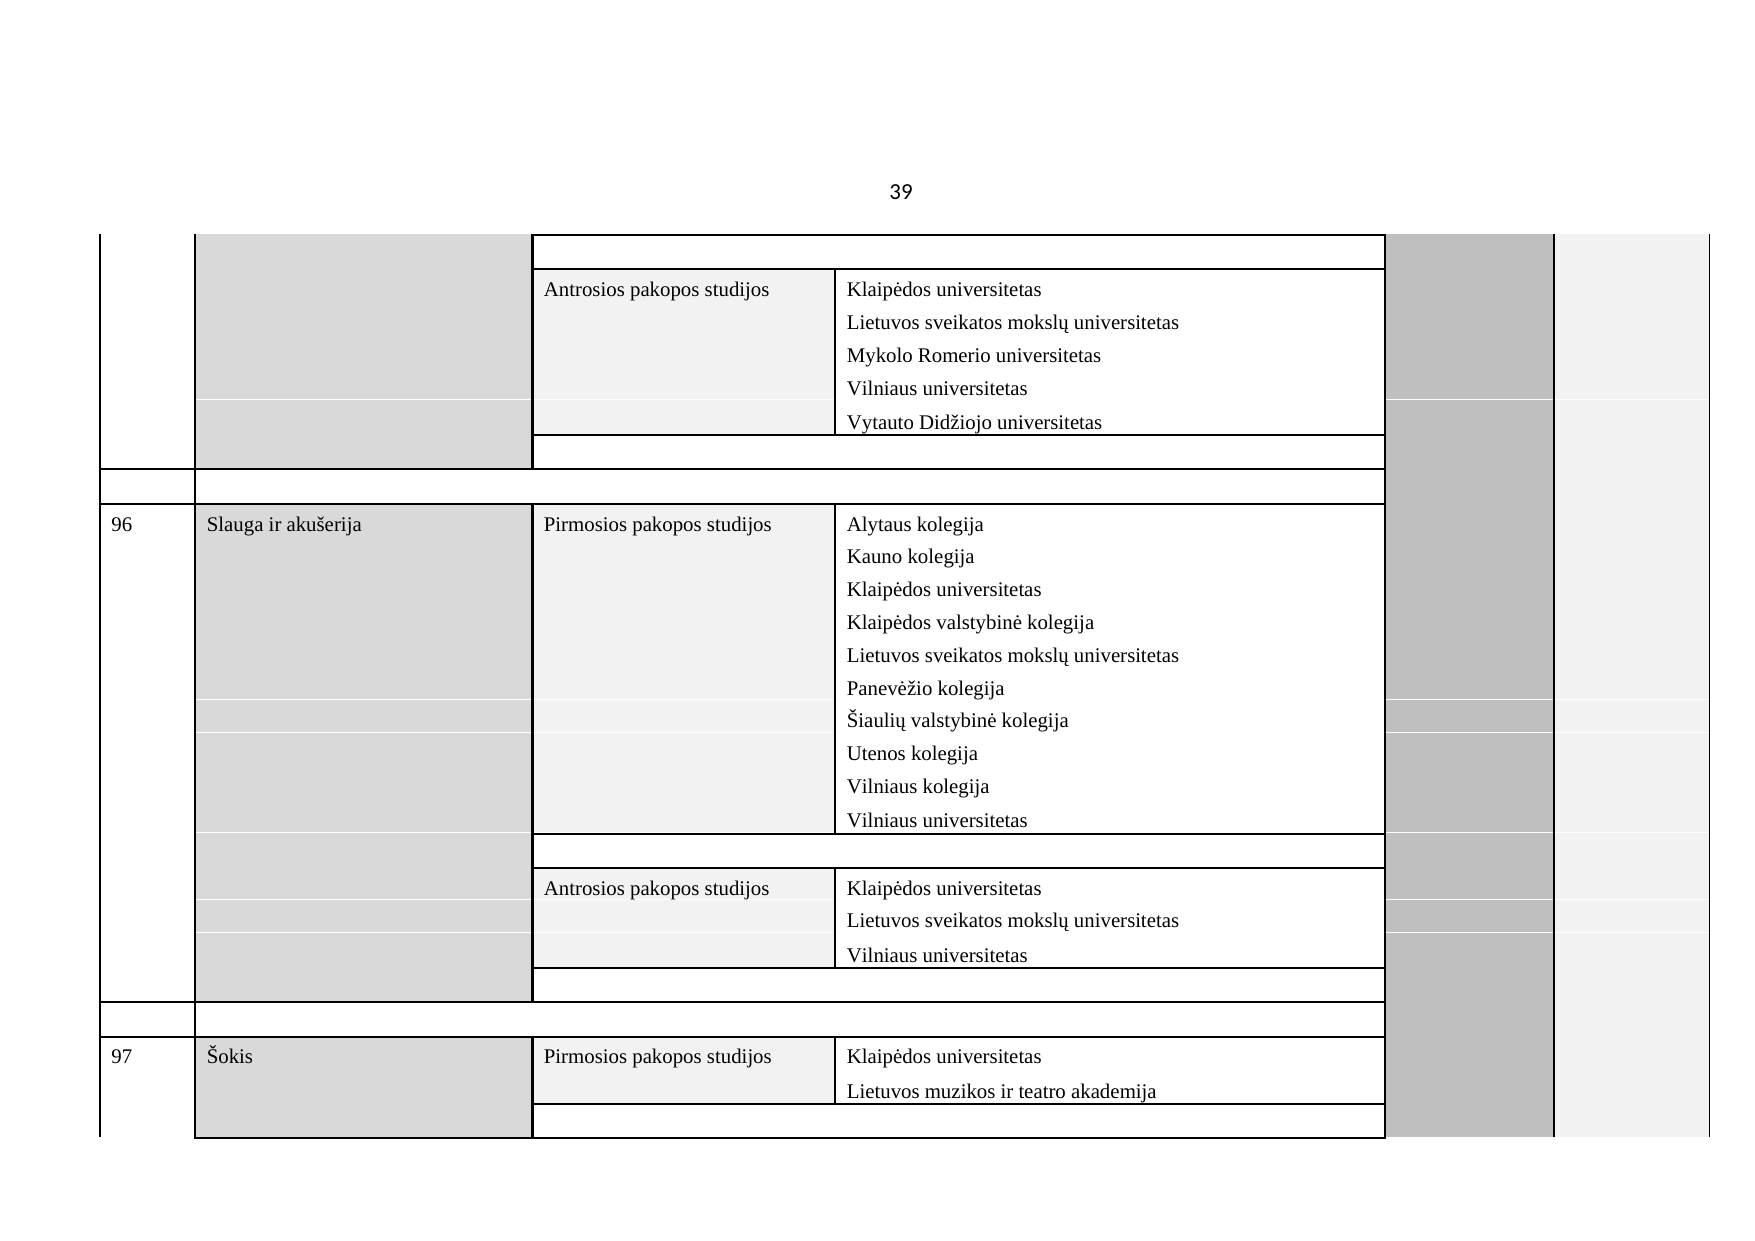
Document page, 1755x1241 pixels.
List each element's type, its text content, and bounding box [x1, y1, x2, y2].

table_cell [1386, 1068, 1553, 1103]
table_cell Klaipėdos valstybinė kolegija [836, 601, 1384, 634]
table_cell [534, 634, 834, 667]
table_cell [196, 933, 531, 967]
table_cell [534, 933, 834, 967]
table_cell [101, 634, 194, 667]
table_cell [1386, 536, 1553, 568]
table_cell [101, 367, 194, 399]
table_cell [1386, 234, 1553, 268]
table_cell [534, 334, 834, 367]
table_cell [101, 667, 194, 699]
table_cell Pirmosios pakopos studijos Suma [534, 835, 1384, 867]
table_cell [1386, 400, 1553, 434]
table_cell [1386, 967, 1553, 1001]
table_cell [196, 765, 531, 798]
table_cell [1555, 765, 1709, 798]
table_cell [196, 334, 531, 367]
table_cell [534, 301, 834, 334]
table_cell [101, 1003, 194, 1036]
table_cell [196, 268, 531, 301]
table_cell [1386, 503, 1553, 536]
table_cell [534, 601, 834, 634]
table_cell [1555, 867, 1709, 899]
table_cell Klaipėdos universitetas [836, 270, 1384, 301]
table_cell [196, 1068, 531, 1103]
table_cell [196, 634, 531, 667]
table_cell [101, 900, 194, 932]
table_cell [101, 967, 194, 1001]
table_cell [196, 700, 531, 732]
table_cell [101, 867, 194, 899]
table_cell Vilniaus universitetas [836, 798, 1384, 832]
table_cell [1555, 900, 1709, 932]
table_cell [1386, 700, 1553, 732]
table_cell [1555, 1103, 1709, 1137]
table_cell Klaipėdos universitetas [836, 1038, 1384, 1068]
table_cell [101, 765, 194, 798]
table_cell Lietuvos muzikos ir teatro akademija [836, 1068, 1384, 1103]
table_cell [101, 798, 194, 832]
table_cell [196, 1103, 531, 1137]
table_cell [1555, 601, 1709, 634]
table_cell [1555, 1001, 1709, 1036]
table_cell [534, 568, 834, 601]
table_cell [1555, 700, 1709, 732]
table_cell Psichologija Suma [196, 470, 532, 503]
table_cell [1555, 798, 1709, 832]
table_cell [196, 536, 531, 568]
table_cell Lietuvos sveikatos mokslų universitetas [836, 301, 1384, 334]
table_cell Kauno kolegija [836, 536, 1384, 568]
table_cell [1555, 967, 1709, 1001]
table_cell [196, 833, 531, 867]
table_cell [1386, 468, 1553, 503]
table_cell [1386, 833, 1553, 867]
table_cell [1386, 933, 1553, 967]
table_cell [534, 1068, 834, 1103]
table_cell [1555, 733, 1709, 765]
table_cell [101, 1068, 194, 1103]
table_cell [1386, 301, 1553, 334]
table_cell [1555, 234, 1709, 268]
table_cell [1555, 400, 1709, 434]
table_cell [1555, 667, 1709, 699]
table_cell Mykolo Romerio universitetas [836, 334, 1384, 367]
table_cell [534, 700, 834, 732]
table_cell [196, 367, 531, 399]
table_cell [1555, 468, 1709, 503]
table_cell [101, 434, 194, 468]
table_cell [1386, 1103, 1553, 1137]
table_cell [1555, 367, 1709, 399]
table_cell [101, 733, 194, 765]
table_cell Pirmosios pakopos studijos [534, 1038, 834, 1068]
table_cell [196, 434, 531, 468]
table_cell Klaipėdos universitetas [836, 869, 1384, 899]
table_cell [534, 798, 834, 832]
table_cell [1555, 334, 1709, 367]
table_cell [1555, 536, 1709, 568]
table_cell [534, 367, 834, 399]
table_cell [101, 268, 194, 301]
table_cell Vilniaus universitetas [836, 367, 1384, 399]
table_cell [1386, 568, 1553, 601]
table_cell [1386, 733, 1553, 765]
table_cell [1386, 667, 1553, 699]
table_cell [1555, 268, 1709, 301]
table_cell [101, 536, 194, 568]
table_cell [534, 536, 834, 568]
table_cell 96 [101, 505, 194, 536]
table_cell [533, 470, 835, 503]
table_cell Antrosios pakopos studijos Suma [534, 436, 1384, 468]
table_cell [1386, 867, 1553, 899]
table_cell Pirmosios pakopos studijos [534, 505, 834, 536]
table_cell [1386, 601, 1553, 634]
table_cell [1555, 833, 1709, 867]
table_cell [534, 765, 834, 798]
table_cell Vilniaus kolegija [836, 765, 1384, 798]
table_cell [101, 334, 194, 367]
table_cell [1555, 1068, 1709, 1103]
table_cell Vytauto Didžiojo universitetas [836, 400, 1384, 434]
table_cell [1386, 367, 1553, 399]
table_cell [1386, 798, 1553, 832]
table_cell Antrosios pakopos studijos [534, 270, 834, 301]
table_cell Slauga ir akušerija [196, 505, 531, 536]
table_cell [1386, 334, 1553, 367]
table_cell Vilniaus universitetas [836, 933, 1384, 967]
table_cell [196, 601, 531, 634]
table_cell [1555, 634, 1709, 667]
table_cell [101, 301, 194, 334]
table_cell [835, 470, 1384, 503]
table_cell [101, 700, 194, 732]
table_cell [101, 833, 194, 867]
table_cell [835, 1003, 1384, 1036]
table_cell [101, 470, 194, 503]
table_cell Panevėžio kolegija [836, 667, 1384, 699]
table_cell Lietuvos sveikatos mokslų universitetas [836, 634, 1384, 667]
table_cell [1555, 503, 1709, 536]
table_cell [534, 667, 834, 699]
table_cell [196, 400, 531, 434]
table_cell [1386, 900, 1553, 932]
table_cell [1555, 933, 1709, 967]
table_cell [534, 900, 834, 932]
table_cell Pirmosios pakopos studijos Suma [534, 1105, 1384, 1137]
table_cell [101, 234, 194, 268]
table_cell 97 [101, 1038, 194, 1068]
table_cell [1555, 301, 1709, 334]
table_cell [196, 301, 531, 334]
table_cell [196, 900, 531, 932]
table_cell Antrosios pakopos studijos Suma [534, 969, 1384, 1001]
table_cell [196, 798, 531, 832]
table_cell [196, 234, 531, 268]
table_cell [101, 933, 194, 967]
table_cell [1386, 434, 1553, 468]
table_cell [101, 1103, 194, 1137]
table_cell Šokis [196, 1038, 531, 1068]
table_cell Lietuvos sveikatos mokslų universitetas [836, 900, 1384, 932]
table_cell [101, 568, 194, 601]
table_cell Pirmosios pakopos studijos Suma [534, 236, 1384, 268]
table_cell [196, 867, 531, 899]
table_cell [534, 733, 834, 765]
table_cell [101, 400, 194, 434]
table_cell [196, 733, 531, 765]
table_cell Šiaulių valstybinė kolegija [836, 700, 1384, 732]
table_cell [1386, 1036, 1553, 1068]
table_cell [1386, 765, 1553, 798]
table_cell [1386, 1001, 1553, 1036]
table_cell Alytaus kolegija [836, 505, 1384, 536]
table_cell [1555, 568, 1709, 601]
table_cell [196, 568, 531, 601]
table_cell [1386, 268, 1553, 301]
table_cell Utenos kolegija [836, 733, 1384, 765]
table_cell [1386, 634, 1553, 667]
table_cell [534, 400, 834, 434]
table_cell Klaipėdos universitetas [836, 568, 1384, 601]
table_cell [196, 967, 531, 1001]
table_cell Slauga ir akušerija Suma [196, 1003, 835, 1036]
table_cell [101, 601, 194, 634]
table_cell Antrosios pakopos studijos [534, 869, 834, 899]
table_cell [1555, 434, 1709, 468]
table_cell [1555, 1036, 1709, 1068]
table_cell [196, 667, 531, 699]
